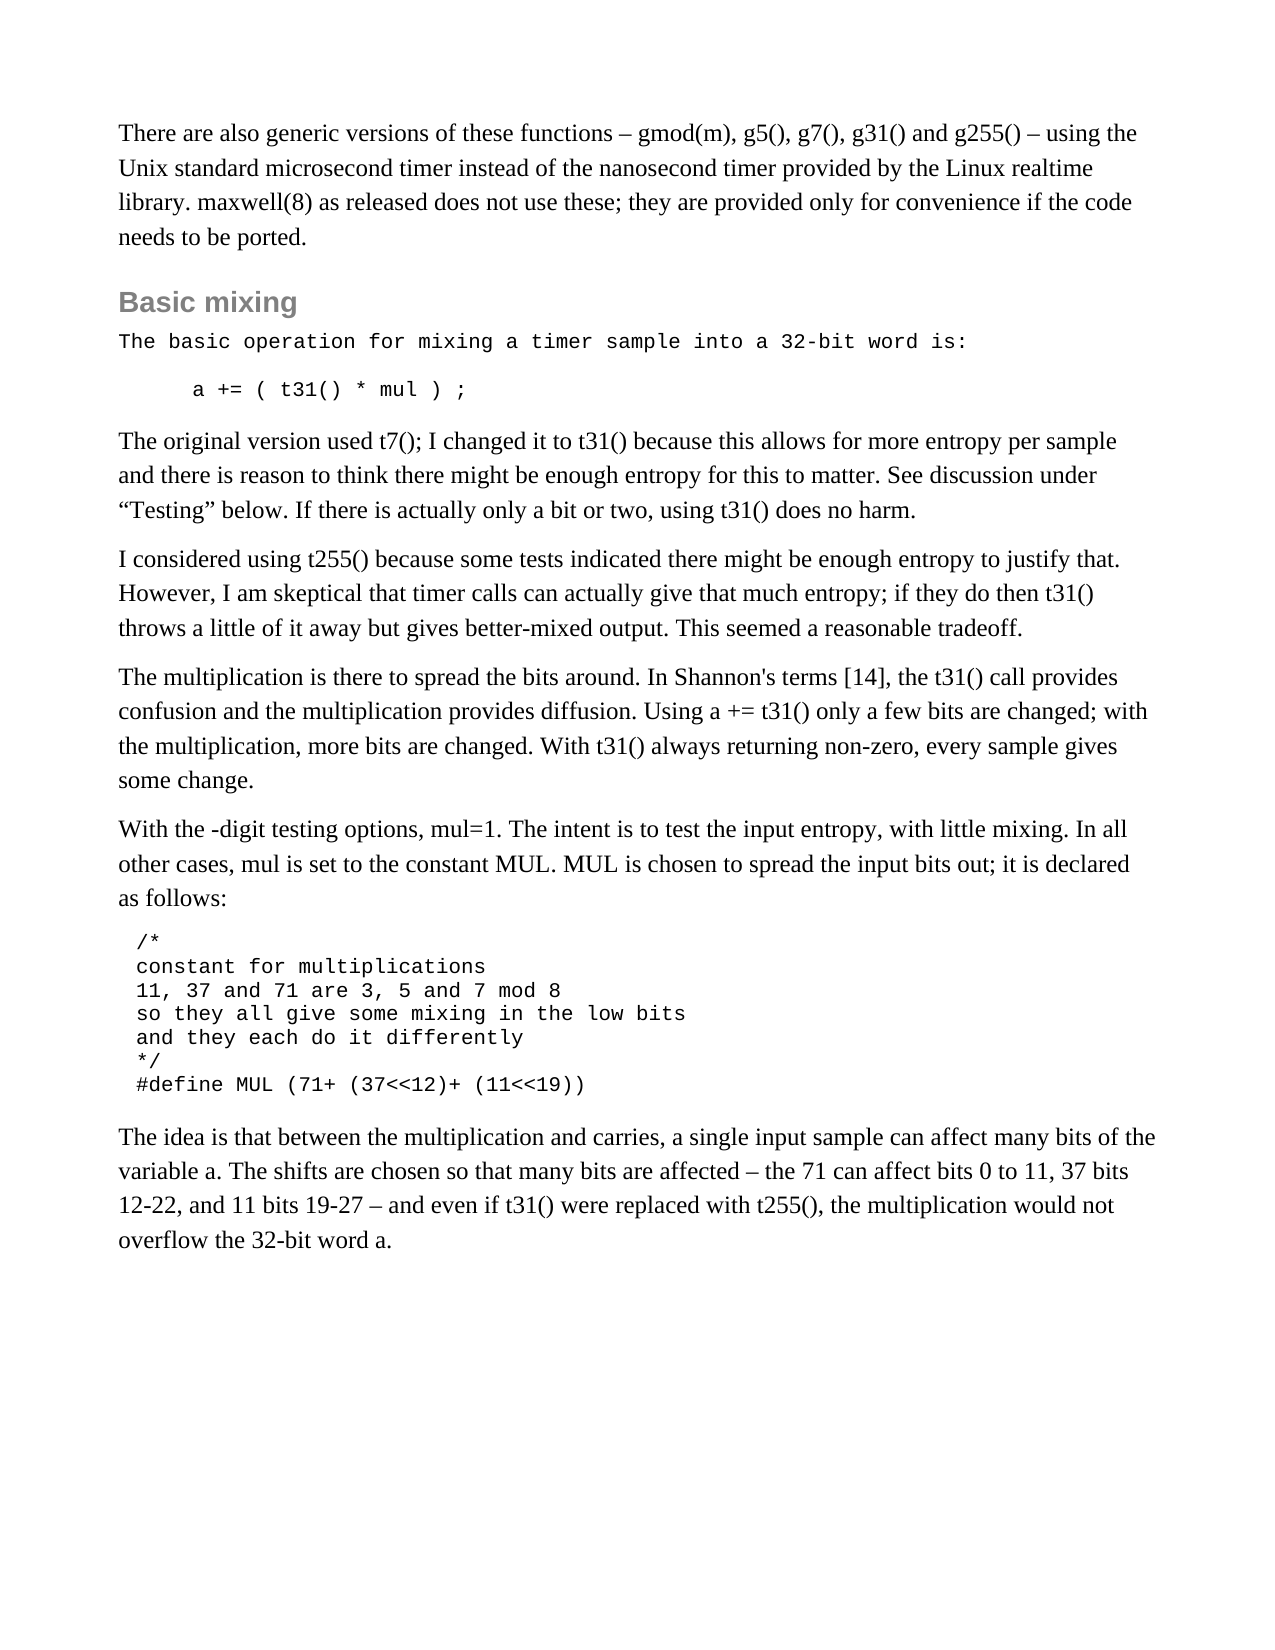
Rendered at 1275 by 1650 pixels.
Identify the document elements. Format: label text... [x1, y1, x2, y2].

subtitle Basic mixing [118, 285, 1157, 319]
text I considered using t255() because some tests indicated there might be enough entropy to justify that. However, I am skeptical that timer calls can actually give that much entropy; if they do then t31() throws a little of it away but gives better-mixed output. This seemed a reasonable tradeoff. [118, 544, 1157, 642]
text and they each do it differently [136, 1027, 1157, 1051]
text constant for multiplications [136, 956, 1157, 980]
text */ [136, 1051, 1157, 1074]
text /* [136, 932, 1157, 956]
text The original version used t7(); I changed it to t31() because this allows for more entropy per sample and there is reason to think there might be enough entropy for this to matter. See discussion under “Testing” below. If there is actually only a bit or two, using t31() does no harm. [118, 426, 1157, 523]
text With the -digit testing options, mul=1. The intent is to test the input entropy, with little mixing. In all other cases, mul is set to the constant MUL. MUL is chosen to spread the input bits out; it is declared as follows: [118, 814, 1157, 912]
text The multiplication is there to spread the bits around. In Shannon's terms [14], the t31() call provides confusion and the multiplication provides diffusion. Using a += t31() only a few bits are changed; with the multiplication, more bits are changed. With t31() always returning non-zero, every sample gives some change. [118, 662, 1157, 794]
text There are also generic versions of these functions – gmod(m), g5(), g7(), g31() and g255() – using the Unix standard microsecond timer instead of the nanosecond timer provided by the Linux realtime library. maxwell(8) as released does not use these; they are provided only for convenience if the code needs to be ported. [118, 118, 1157, 250]
text #define MUL (71+ (37<<12)+ (11<<19)) [136, 1074, 1157, 1098]
text so they all give some mixing in the low bits [136, 1003, 1157, 1027]
text The idea is that between the multiplication and carries, a single input sample can affect many bits of the variable a. The shifts are chosen so that many bits are affected – the 71 can affect bits 0 to 11, 37 bits 12-22, and 11 bits 19-27 – and even if t31() were replaced with t255(), the multiplication would not overflow the 32-bit word a. [118, 1122, 1157, 1254]
text The basic operation for mixing a timer sample into a 32-bit word is: [118, 331, 1157, 355]
text 11, 37 and 71 are 3, 5 and 7 mod 8 [136, 980, 1157, 1003]
text a += ( t31() * mul ) ; [118, 378, 1157, 402]
